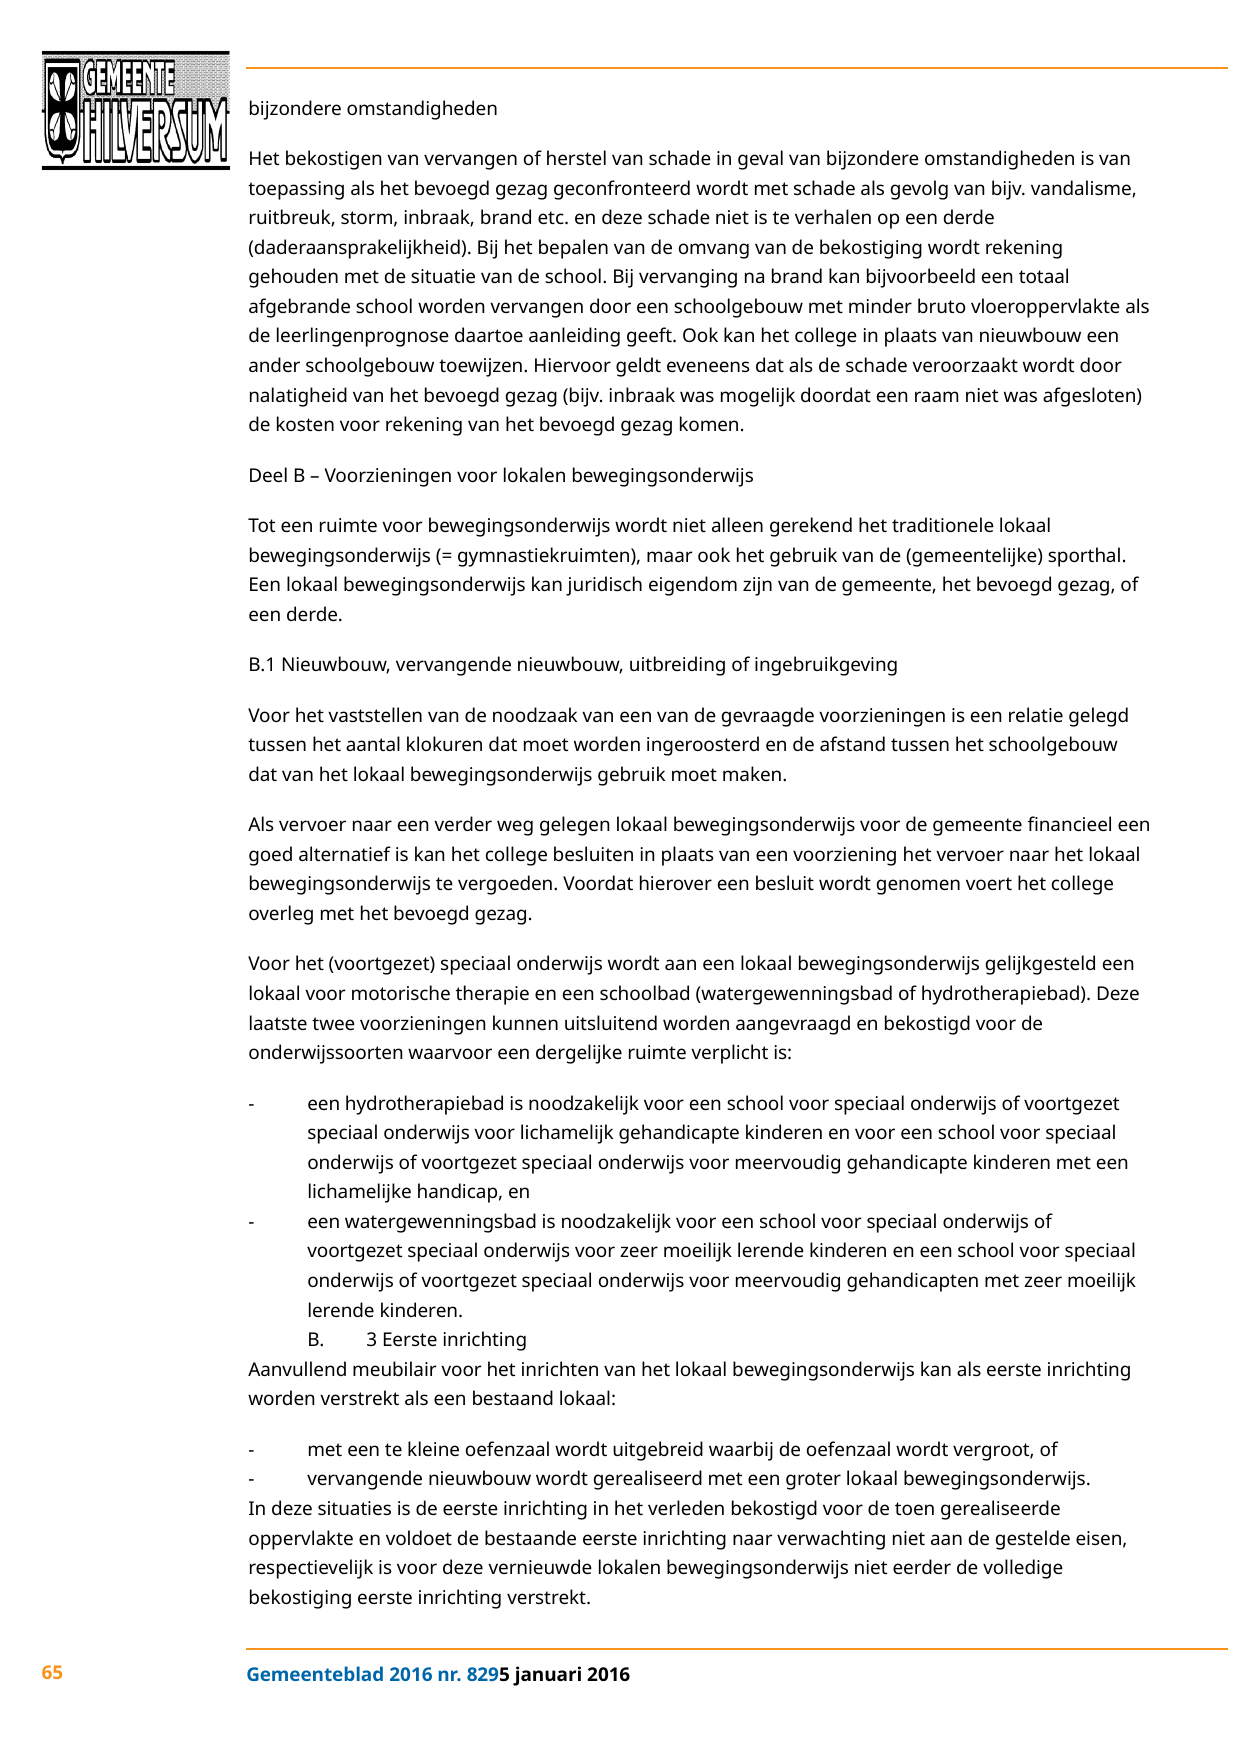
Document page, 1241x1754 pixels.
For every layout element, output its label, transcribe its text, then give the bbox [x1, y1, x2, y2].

text B.1 Nieuwbouw, vervangende nieuwbouw, uitbreiding of ingebruikgeving [248, 651, 1152, 677]
text Voor het (voortgezet) speciaal onderwijs wordt aan een lokaal bewegingsonderwijs gelijkgesteld een lokaal voor motorische therapie en een schoolbad (watergewenningsbad of hydrotherapiebad). Deze laatste twee voorzieningen kunnen uitsluitend worden aangevraagd en bekostigd voor de onderwijssoorten waarvoor een dergelijke ruimte verplicht is: [248, 951, 1152, 1065]
text Aanvullend meubilair voor het inrichten van het lokaal bewegingsonderwijs kan als eerste inrichting worden verstrekt als een bestaand lokaal: [248, 1356, 1152, 1411]
text Het bekostigen van vervangen of herstel van schade in geval van bijzondere omstandigheden is van toepassing als het bevoegd gezag geconfronteerd wordt met schade als gevolg van bijv. vandalisme, ruitbreuk, storm, inbraak, brand etc. en deze schade niet is te verhalen op een derde (daderaansprakelijkheid). Bij het bepalen van de omvang van de bekostiging wordt rekening gehouden met de situatie van de school. Bij vervanging na brand kan bijvoorbeeld een totaal afgebrande school worden vervangen door een schoolgebouw met minder bruto vloeroppervlakte als de leerlingenprognose daartoe aanleiding geeft. Ook kan het college in plaats van nieuwbouw een ander schoolgebouw toewijzen. Hiervoor geldt eveneens dat als de schade veroorzaakt wordt door nalatigheid van het bevoegd gezag (bijv. inbraak was mogelijk doordat een raam niet was afgesloten) de kosten voor rekening van het bevoegd gezag komen. [248, 145, 1152, 437]
text bijzondere omstandigheden [248, 95, 1152, 121]
list een hydrotherapiebad is noodzakelijk voor een school voor speciaal onderwijs of voortgezet speciaal onderwijs voor lichamelijk gehandicapte kinderen en voor een school voor speciaal onderwijs of voortgezet speciaal onderwijs voor meervoudig gehandicapte kinderen met een lichamelijke handicap, en [248, 1090, 1152, 1204]
text In deze situaties is de eerste inrichting in het verleden bekostigd voor de toen gerealiseerde oppervlakte en voldoet de bestaande eerste inrichting naar verwachting niet aan de gestelde eisen, respectievelijk is voor deze vernieuwde lokalen bewegingsonderwijs niet eerder de volledige bekostiging eerste inrichting verstrekt. [248, 1495, 1152, 1610]
picture [41, 47, 231, 172]
text Als vervoer naar een verder weg gelegen lokaal bewegingsonderwijs voor de gemeente financieel een goed alternatief is kan het college besluiten in plaats van een voorziening het vervoer naar het lokaal bewegingsonderwijs te vergoeden. Voordat hierover een besluit wordt genomen voert het college overleg met het bevoegd gezag. [248, 811, 1152, 926]
list vervangende nieuwbouw wordt gerealiseerd met een groter lokaal bewegingsonderwijs. [248, 1466, 1152, 1491]
list met een te kleine oefenzaal wordt uitgebreid waarbij de oefenzaal wordt vergroot, of [248, 1436, 1152, 1462]
text Voor het vaststellen van de noodzaak van een van de gevraagde voorzieningen is een relatie gelegd tussen het aantal klokuren dat moet worden ingeroosterd en de afstand tussen het schoolgebouw dat van het lokaal bewegingsonderwijs gebruik moet maken. [248, 702, 1152, 787]
list 3 Eerste inrichting [307, 1326, 1152, 1352]
text Deel B – Voorzieningen voor lokalen bewegingsonderwijs [248, 462, 1152, 488]
list een watergewenningsbad is noodzakelijk voor een school voor speciaal onderwijs of voortgezet speciaal onderwijs voor zeer moeilijk lerende kinderen en een school voor speciaal onderwijs of voortgezet speciaal onderwijs voor meervoudig gehandicapten met zeer moeilijk lerende kinderen. [248, 1208, 1152, 1323]
text Tot een ruimte voor bewegingsonderwijs wordt niet alleen gerekend het traditionele lokaal bewegingsonderwijs (= gymnastiekruimten), maar ook het gebruik van de (gemeentelijke) sporthal. Een lokaal bewegingsonderwijs kan juridisch eigendom zijn van de gemeente, het bevoegd gezag, of een derde. [248, 512, 1152, 627]
